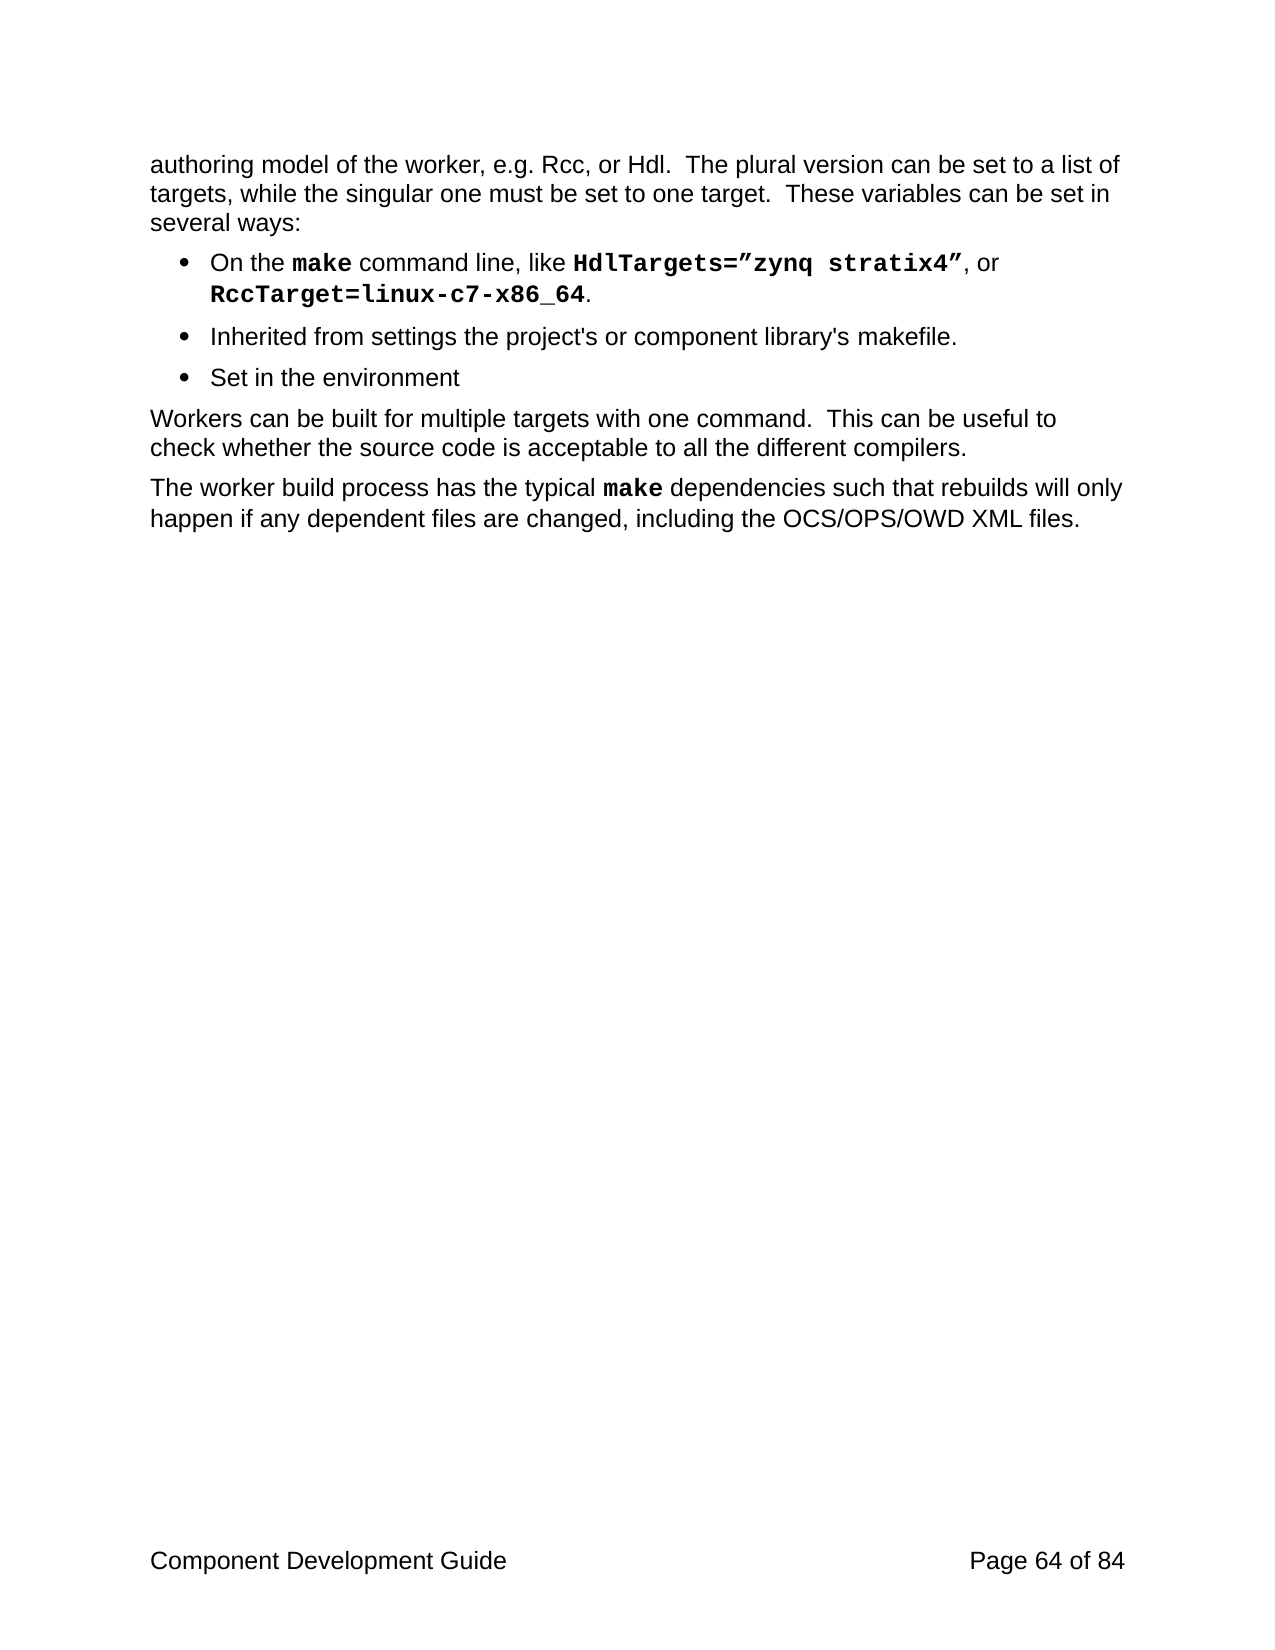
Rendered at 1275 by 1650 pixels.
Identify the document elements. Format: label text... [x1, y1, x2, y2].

text authoring model of the worker, e.g. Rcc, or Hdl. The plural version can be set to a list of targets, while the singular one must be set to one target. These variables can be set in several ways: [150, 150, 1125, 236]
list Inherited from settings the project's or component library's makefile. [180, 322, 1125, 351]
text Workers can be built for multiple targets with one command. This can be useful to check whether the source code is acceptable to all the different compilers. [150, 404, 1125, 461]
list On the make command line, like HdlTargets=”zynq stratix4”, or RccTarget=linux-c7-x86_64. [180, 248, 1125, 310]
text The worker build process has the typical make dependencies such that rebuilds will only happen if any dependent files are changed, including the OCS/OPS/OWD XML files. [150, 473, 1125, 533]
list Set in the environment [180, 363, 1125, 392]
